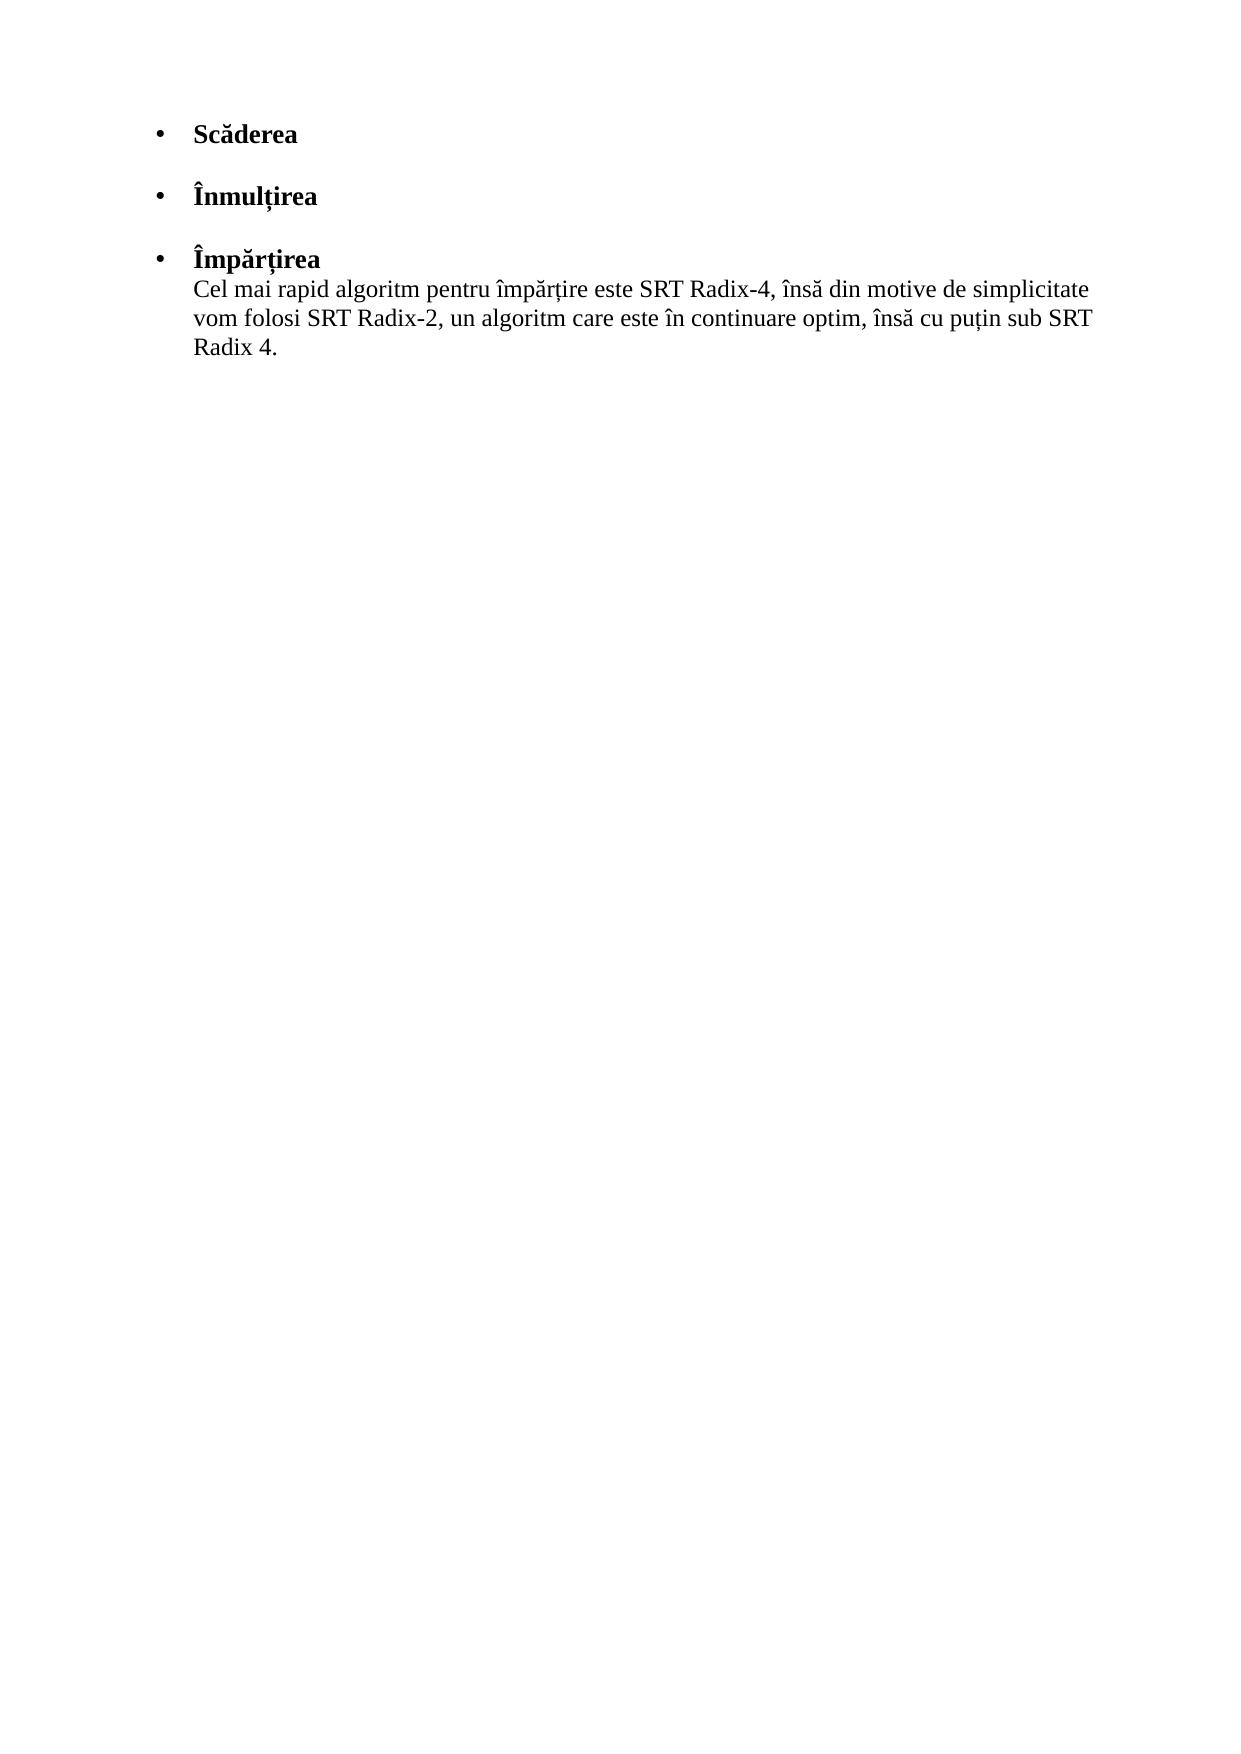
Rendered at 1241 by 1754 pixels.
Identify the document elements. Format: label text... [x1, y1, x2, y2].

list Împărțirea [156, 243, 1122, 274]
list Scăderea [156, 118, 1122, 149]
list Înmulțirea [156, 181, 1122, 212]
list Cel mai rapid algoritm pentru împărțire este SRT Radix-4, însă din motive de simplicitate vom folosi SRT Radix-2, un algoritm care este în continuare optim, însă cu puțin sub SRT Radix 4. [156, 274, 1122, 360]
